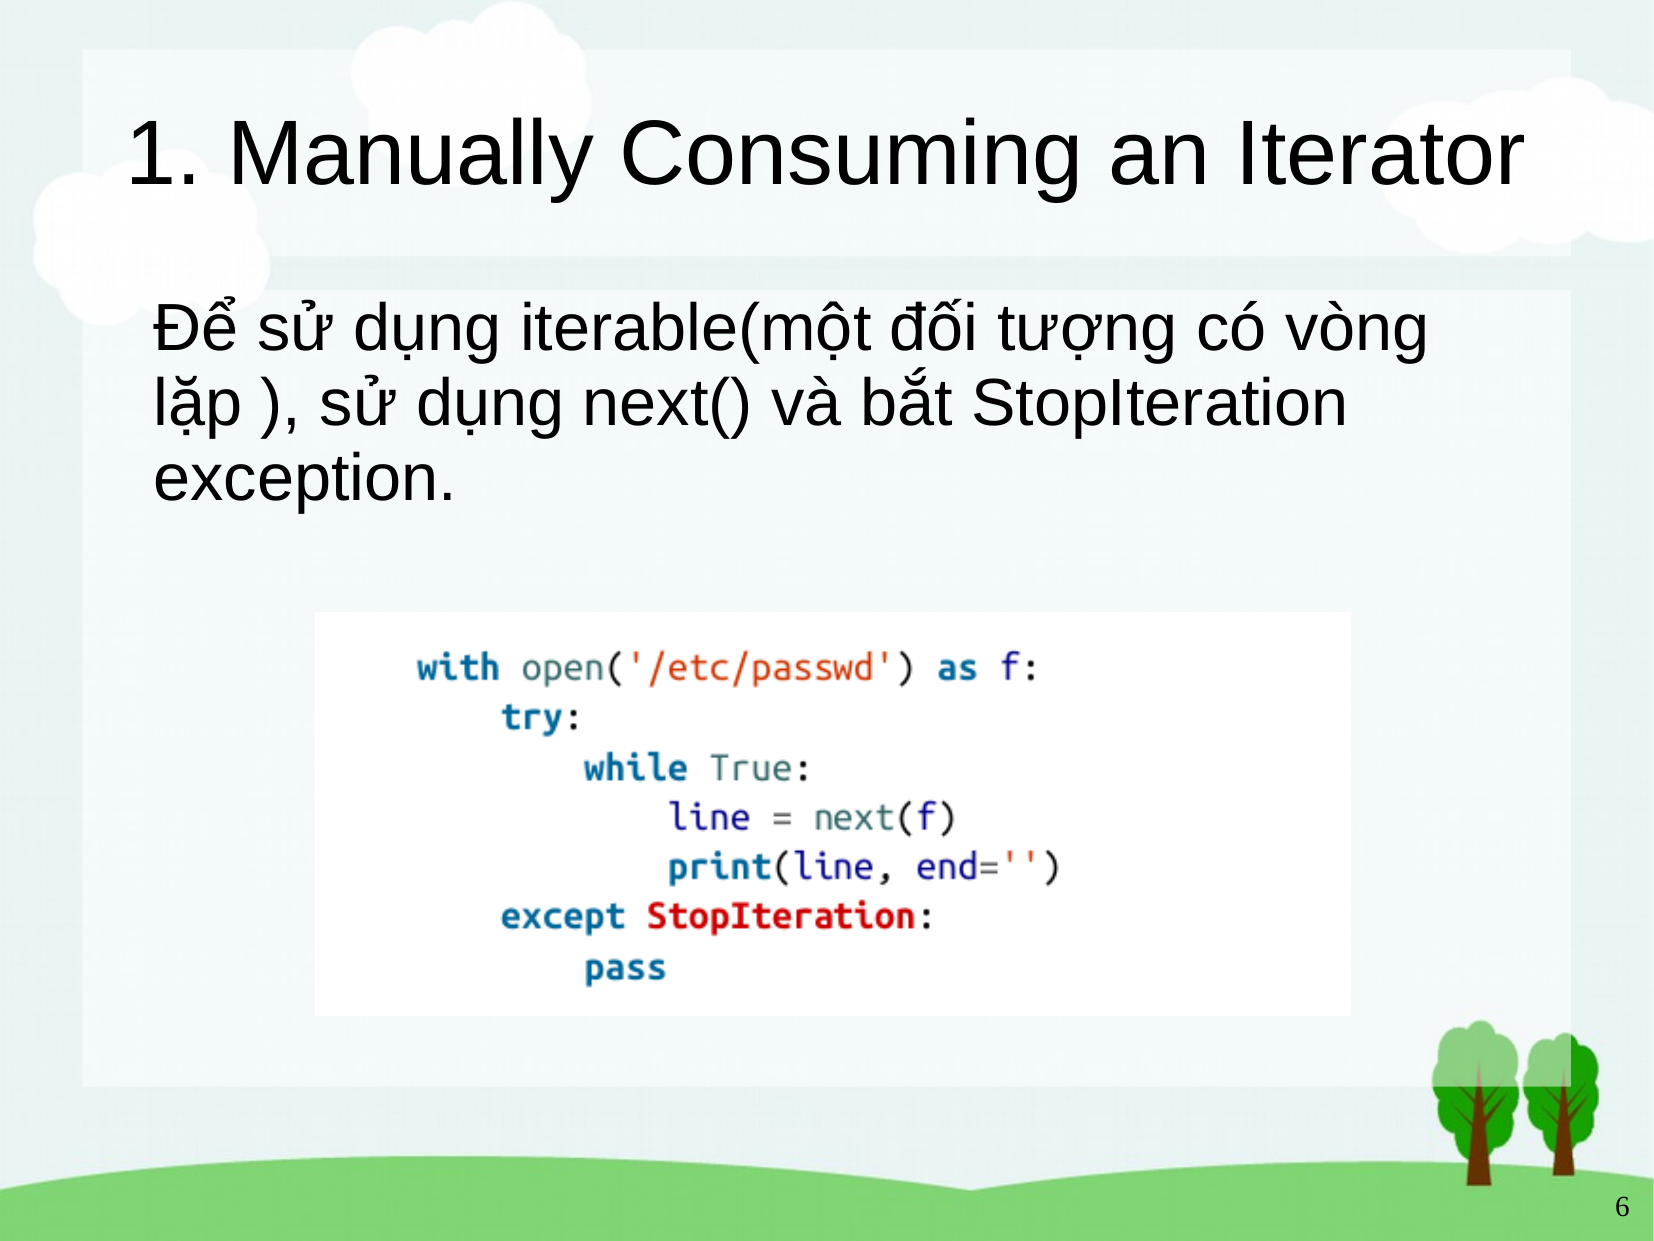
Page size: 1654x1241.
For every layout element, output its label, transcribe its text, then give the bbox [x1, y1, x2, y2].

title 1. Manually Consuming an Iterator [82, 49, 1571, 257]
list Để sử dụng iterable(một đối tượng có vòng lặp ), sử dụng next() và bắt StopIteration exception. [82, 290, 1571, 1087]
picture [0, 0, 1654, 1241]
